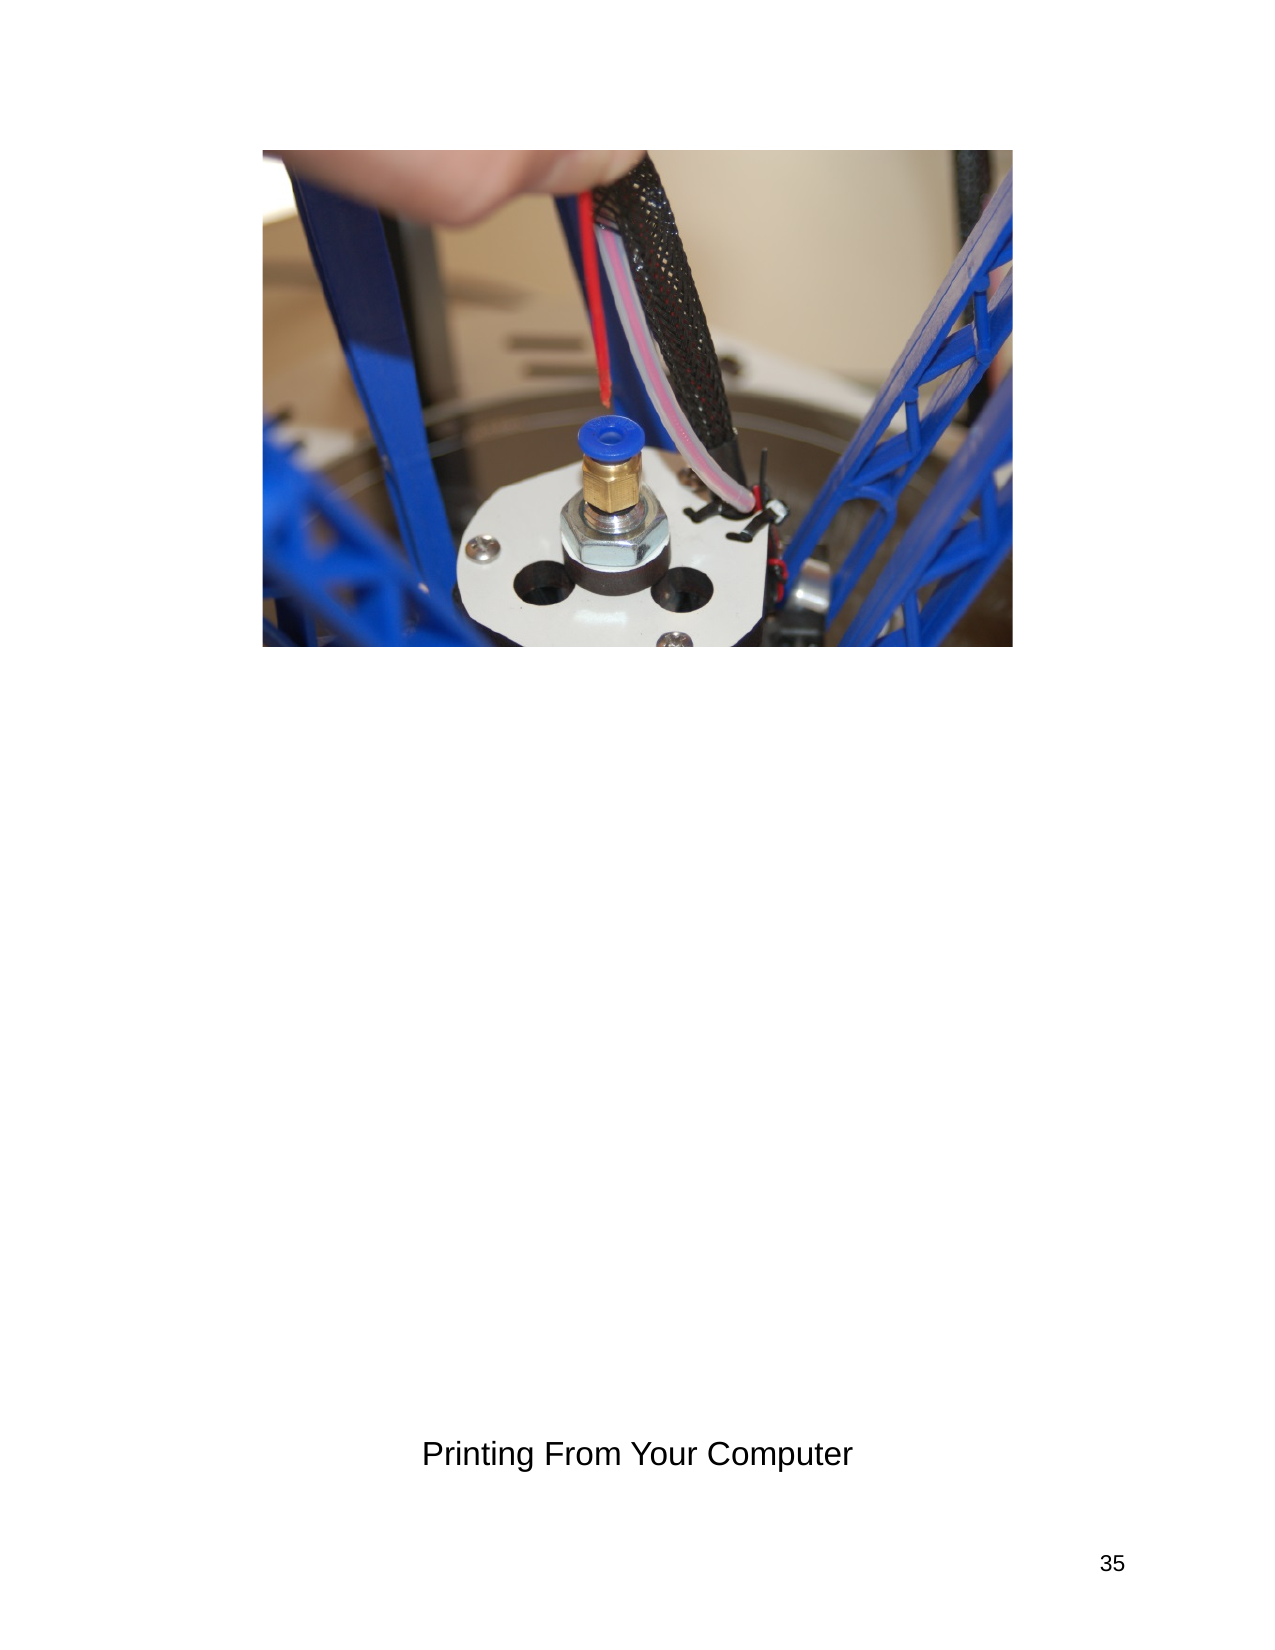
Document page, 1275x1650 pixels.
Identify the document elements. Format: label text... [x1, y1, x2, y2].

picture [262, 150, 1013, 647]
subtitle Printing From Your Computer [150, 1435, 1125, 1472]
